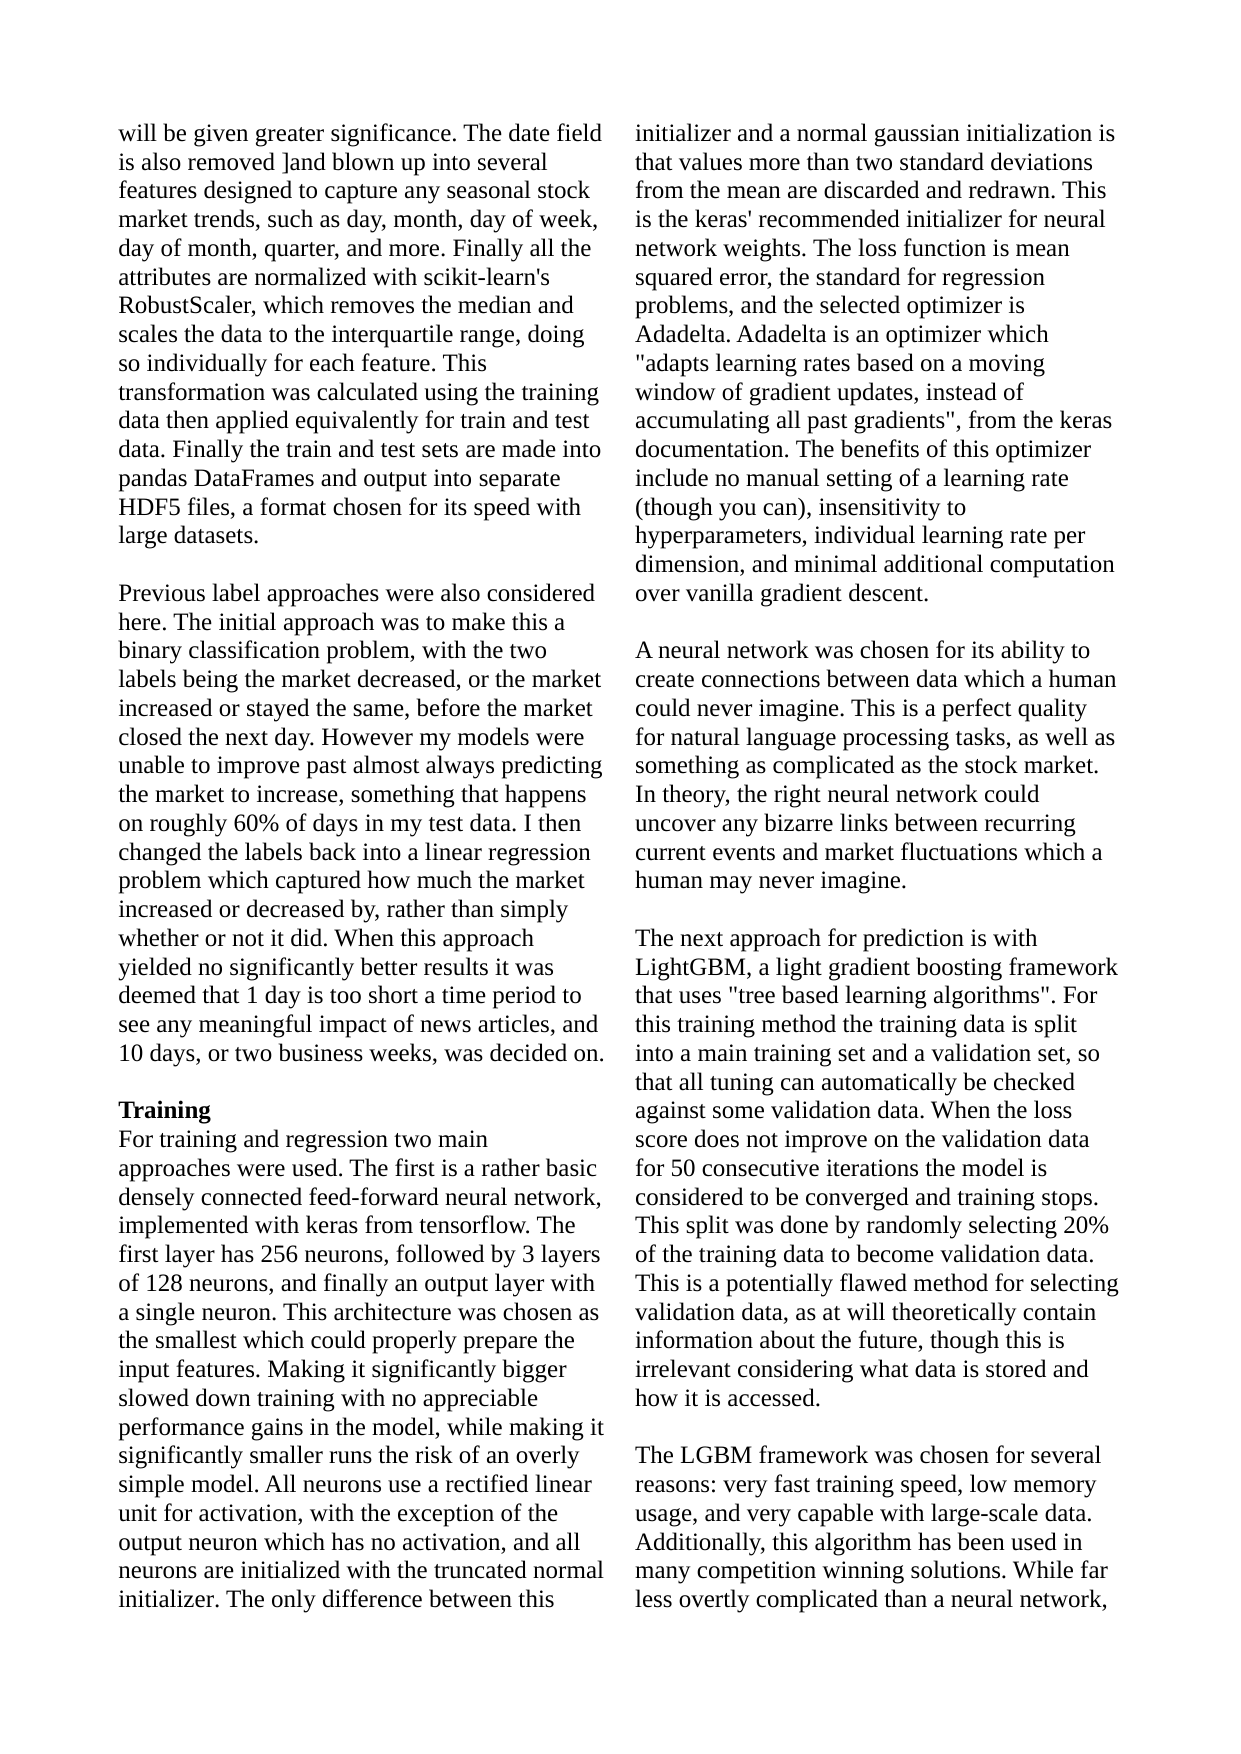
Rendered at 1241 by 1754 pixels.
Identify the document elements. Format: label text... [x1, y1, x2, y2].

text will be given greater significance. The date field is also removed ]and blown up into several features designed to capture any seasonal stock market trends, such as day, month, day of week, day of month, quarter, and more. Finally all the attributes are normalized with scikit-learn's RobustScaler, which removes the median and scales the data to the interquartile range, doing so individually for each feature. This transformation was calculated using the training data then applied equivalently for train and test data. Finally the train and test sets are made into pandas DataFrames and output into separate HDF5 files, a format chosen for its speed with large datasets. [118, 118, 605, 549]
text Training [118, 1096, 605, 1124]
text Previous label approaches were also considered here. The initial approach was to make this a binary classification problem, with the two labels being the market decreased, or the market increased or stayed the same, before the market closed the next day. However my models were unable to improve past almost always predicting the market to increase, something that happens on roughly 60% of days in my test data. I then changed the labels back into a linear regression problem which captured how much the market increased or decreased by, rather than simply whether or not it did. When this approach yielded no significantly better results it was deemed that 1 day is too short a time period to see any meaningful impact of news articles, and 10 days, or two business weeks, was decided on. [118, 578, 605, 1067]
text The next approach for prediction is with LightGBM, a light gradient boosting framework that uses "tree based learning algorithms". For this training method the training data is split into a main training set and a validation set, so that all tuning can automatically be checked against some validation data. When the loss score does not improve on the validation data for 50 consecutive iterations the model is considered to be converged and training stops. This split was done by randomly selecting 20% of the training data to become validation data. This is a potentially flawed method for selecting validation data, as at will theoretically contain information about the future, though this is irrelevant considering what data is stored and how it is accessed. [635, 923, 1122, 1412]
text initializer and a normal gaussian initialization is that values more than two standard deviations from the mean are discarded and redrawn. This is the keras' recommended initializer for neural network weights. The loss function is mean squared error, the standard for regression problems, and the selected optimizer is Adadelta. Adadelta is an optimizer which "adapts learning rates based on a moving window of gradient updates, instead of accumulating all past gradients", from the keras documentation. The benefits of this optimizer include no manual setting of a learning rate (though you can), insensitivity to hyperparameters, individual learning rate per dimension, and minimal additional computation over vanilla gradient descent. [635, 118, 1122, 607]
text A neural network was chosen for its ability to create connections between data which a human could never imagine. This is a perfect quality for natural language processing tasks, as well as something as complicated as the stock market. In theory, the right neural network could uncover any bizarre links between recurring current events and market fluctuations which a human may never imagine. [635, 636, 1122, 894]
text The LGBM framework was chosen for several reasons: very fast training speed, low memory usage, and very capable with large-scale data. Additionally, this algorithm has been used in many competition winning solutions. While far less overtly complicated than a neural network, [635, 1441, 1122, 1613]
text For training and regression two main approaches were used. The first is a rather basic densely connected feed-forward neural network, implemented with keras from tensorflow. The first layer has 256 neurons, followed by 3 layers of 128 neurons, and finally an output layer with a single neuron. This architecture was chosen as the smallest which could properly prepare the input features. Making it significantly bigger slowed down training with no appreciable performance gains in the model, while making it significantly smaller runs the risk of an overly simple model. All neurons use a rectified linear unit for activation, with the exception of the output neuron which has no activation, and all neurons are initialized with the truncated normal initializer. The only difference between this [118, 1124, 605, 1613]
